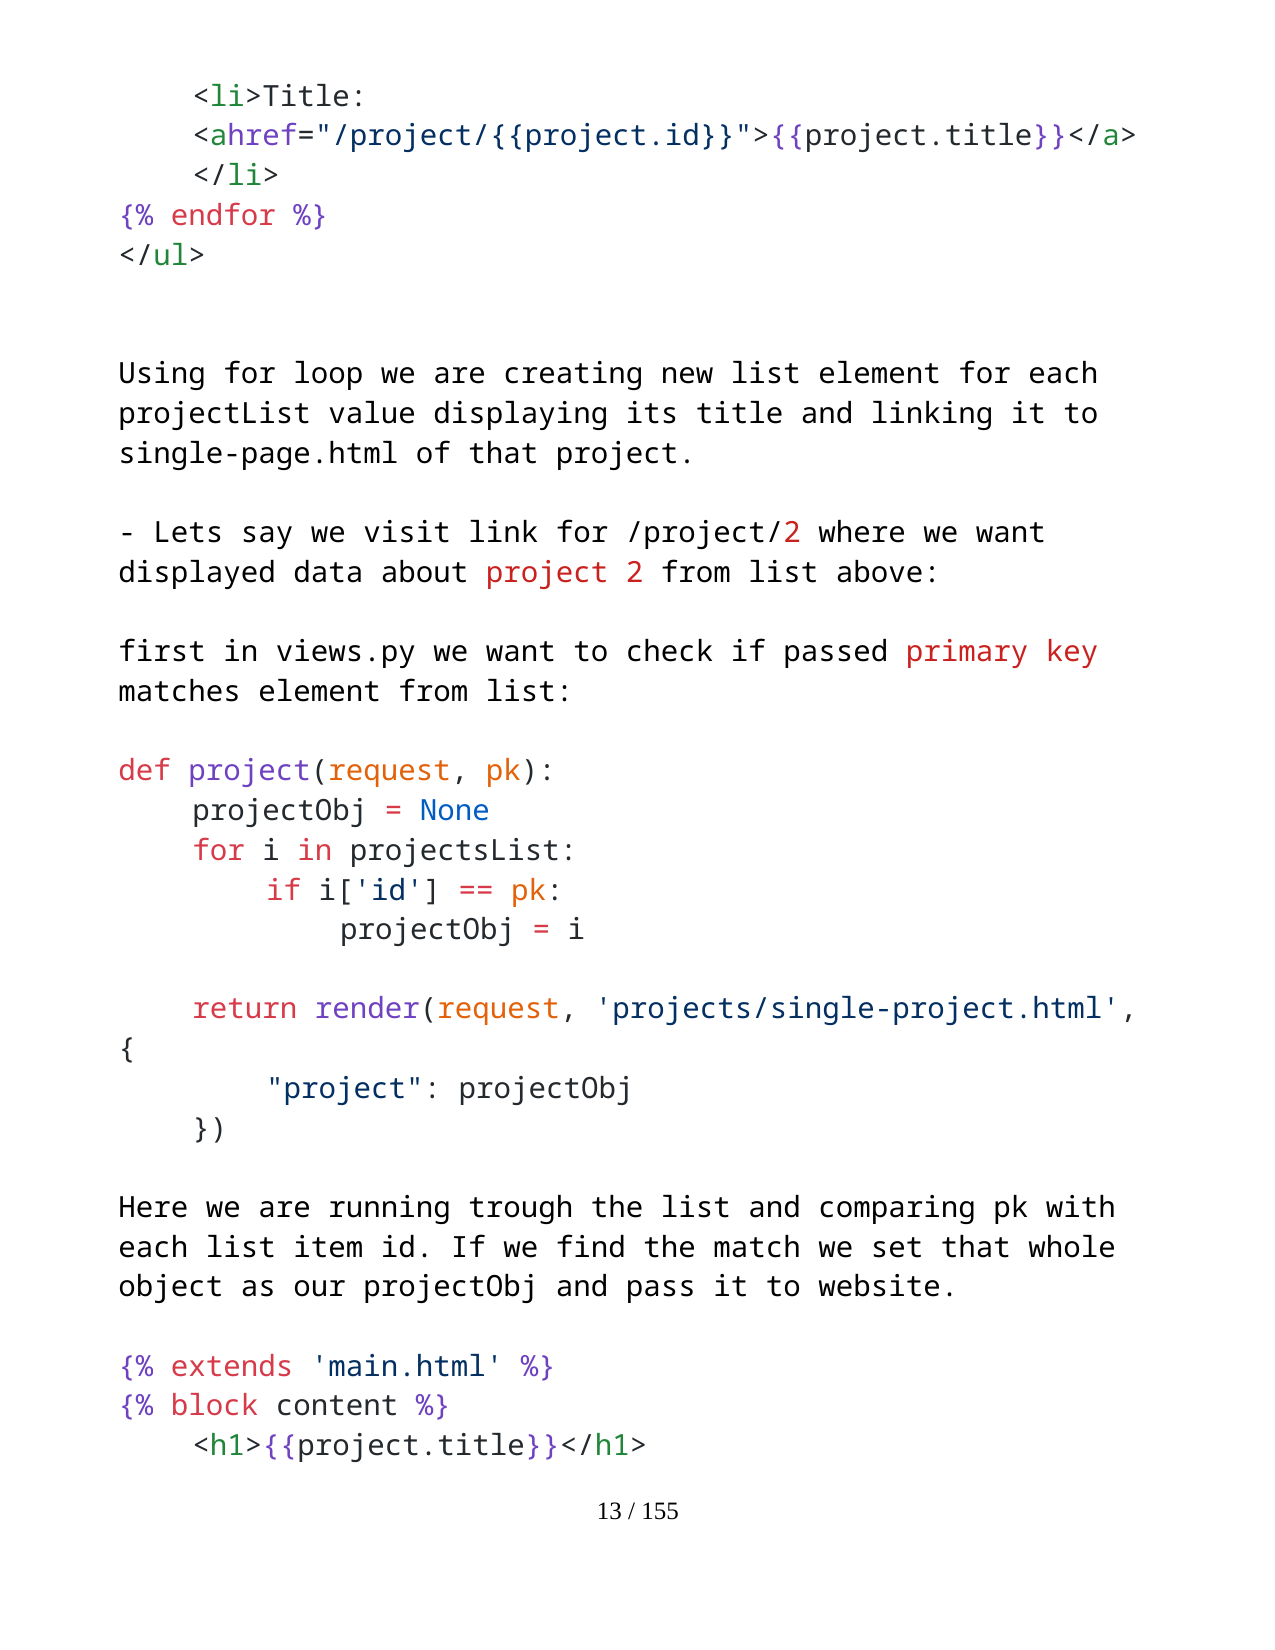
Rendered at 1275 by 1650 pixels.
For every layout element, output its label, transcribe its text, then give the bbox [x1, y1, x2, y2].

text </li> [118, 154, 1157, 194]
text <li>Title: <ahref="/project/{{project.id}}">{{project.title}}</a> [118, 75, 1157, 154]
text if i['id'] == pk: [118, 869, 1157, 908]
text {% extends 'main.html' %} [118, 1345, 1157, 1385]
text </ul> [118, 234, 1157, 273]
text first in views.py we want to check if passed primary key matches element from list: [118, 631, 1157, 710]
text {% block content %} [118, 1385, 1157, 1424]
text "project": projectObj [118, 1067, 1157, 1107]
text projectObj = i [118, 908, 1157, 948]
text return render(request, 'projects/single-project.html', { [118, 988, 1157, 1067]
text Using for loop we are creating new list element for each projectList value displaying its title and linking it to single-page.html of that project. [118, 353, 1157, 472]
text for i in projectsList: [118, 829, 1157, 869]
text <h1>{{project.title}}</h1> [118, 1424, 1157, 1464]
text def project(request, pk): [118, 750, 1157, 789]
text - Lets say we visit link for /project/2 where we want displayed data about project 2 from list above: [118, 512, 1157, 591]
text Here we are running trough the list and comparing pk with each list item id. If we find the match we set that whole object as our projectObj and pass it to website. [118, 1186, 1157, 1305]
text {% endfor %} [118, 194, 1157, 234]
text }) [118, 1107, 1157, 1147]
text projectObj = None [118, 789, 1157, 829]
